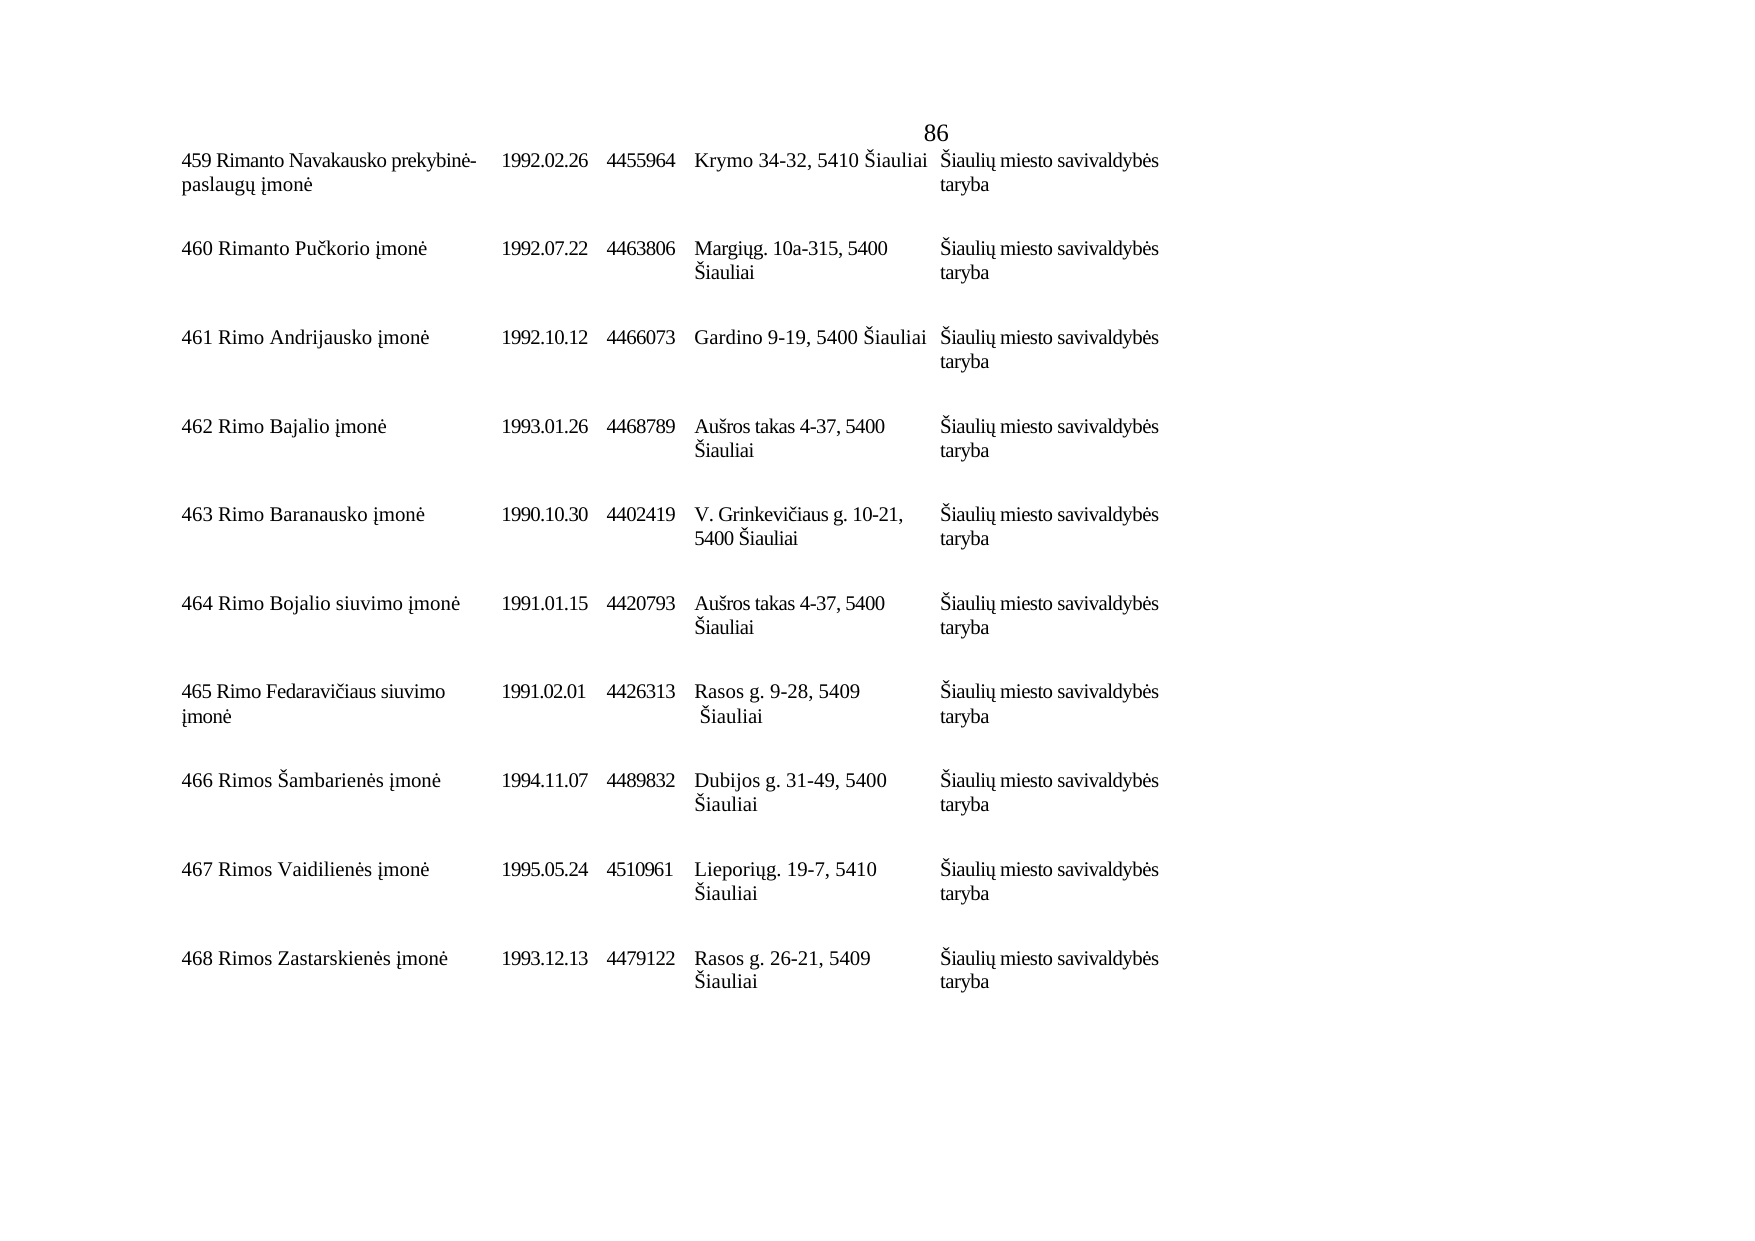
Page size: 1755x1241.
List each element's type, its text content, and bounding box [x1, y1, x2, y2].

table_cell 1993.01.26 [497, 414, 602, 502]
table_cell [1470, 236, 1610, 325]
table_cell 460 Rimanto Pučkorio įmonė [177, 236, 497, 325]
table_cell 4489832 [602, 768, 690, 857]
table_cell [1189, 414, 1470, 502]
table_cell Šiaulių miesto savivaldybės taryba [936, 148, 1189, 236]
table_cell [1189, 945, 1470, 1034]
table_cell 1995.05.24 [497, 857, 602, 945]
table_cell 1994.11.07 [497, 768, 602, 857]
table_cell 1991.02.01 [497, 680, 602, 768]
table_cell 1992.02.26 [497, 148, 602, 236]
table_cell 465 Rimo Fedaravičiaus siuvimo įmonė [177, 680, 497, 768]
table_cell [1189, 236, 1470, 325]
table_cell Aušros takas 4-37, 5400 Šiauliai [690, 591, 936, 679]
table_cell 461 Rimo Andrijausko įmonė [177, 325, 497, 413]
table_cell [1470, 945, 1610, 1034]
table_cell Šiaulių miesto savivaldybės taryba [936, 414, 1189, 502]
table_cell [1470, 680, 1610, 768]
table_cell [1470, 502, 1610, 591]
table_cell Gardino 9-19, 5400 Šiauliai [690, 325, 936, 413]
table_cell [1189, 325, 1470, 413]
table_cell [1189, 680, 1470, 768]
table_cell Šiaulių miesto savivaldybės taryba [936, 680, 1189, 768]
table_cell 462 Rimo Bajalio įmonė [177, 414, 497, 502]
table_cell 466 Rimos Šambarienės įmonė [177, 768, 497, 857]
table_cell [1470, 768, 1610, 857]
table_cell V. Grinkevičiaus g. 10-21, 5400 Šiauliai [690, 502, 936, 591]
table_cell [1470, 857, 1610, 945]
table_cell 4468789 [602, 414, 690, 502]
table_cell Šiaulių miesto savivaldybės taryba [936, 768, 1189, 857]
table_cell [1189, 591, 1470, 679]
table_cell 4466073 [602, 325, 690, 413]
table_cell Šiaulių miesto savivaldybės taryba [936, 502, 1189, 591]
table_cell Margiųg. 10a-315, 5400 Šiauliai [690, 236, 936, 325]
table_cell [1470, 414, 1610, 502]
table_cell 4455964 [602, 148, 690, 236]
table_cell Šiaulių miesto savivaldybės taryba [936, 857, 1189, 945]
table_cell Rasos g. 26-21, 5409 Šiauliai [690, 945, 936, 1034]
table_cell 4510961 [602, 857, 690, 945]
table_cell Aušros takas 4-37, 5400 Šiauliai [690, 414, 936, 502]
table_cell 464 Rimo Bojalio siuvimo įmonė [177, 591, 497, 679]
table_cell 467 Rimos Vaidilienės įmonė [177, 857, 497, 945]
table_cell Šiaulių miesto savivaldybės taryba [936, 591, 1189, 679]
table_cell 1992.07.22 [497, 236, 602, 325]
table_cell [1470, 325, 1610, 413]
table_cell Krymo 34-32, 5410 Šiauliai [690, 148, 936, 236]
table_cell [1189, 857, 1470, 945]
table_cell 4426313 [602, 680, 690, 768]
table_cell Šiaulių miesto savivaldybės taryba [936, 325, 1189, 413]
table_cell [1470, 591, 1610, 679]
table_cell 1992.10.12 [497, 325, 602, 413]
table_cell Šiaulių miesto savivaldybės taryba [936, 945, 1189, 1034]
table_cell 1991.01.15 [497, 591, 602, 679]
table_cell 4402419 [602, 502, 690, 591]
table_cell Lieporiųg. 19-7, 5410 Šiauliai [690, 857, 936, 945]
table_cell 468 Rimos Zastarskienės įmonė [177, 945, 497, 1034]
table_cell 4463806 [602, 236, 690, 325]
table_cell 4420793 [602, 591, 690, 679]
table_cell [1189, 502, 1470, 591]
table_cell 1993.12.13 [497, 945, 602, 1034]
table_cell [1189, 768, 1470, 857]
table_cell 463 Rimo Baranausko įmonė [177, 502, 497, 591]
table_cell Šiaulių miesto savivaldybės taryba [936, 236, 1189, 325]
table_cell 459 Rimanto Navakausko prekybinė-paslaugų įmonė [177, 148, 497, 236]
table_cell Rasos g. 9-28, 5409 Šiauliai [690, 680, 936, 768]
table_cell [1470, 148, 1610, 236]
table_cell 4479122 [602, 945, 690, 1034]
table_cell [1189, 148, 1470, 236]
table_cell Dubijos g. 31-49, 5400 Šiauliai [690, 768, 936, 857]
table_cell 1990.10.30 [497, 502, 602, 591]
